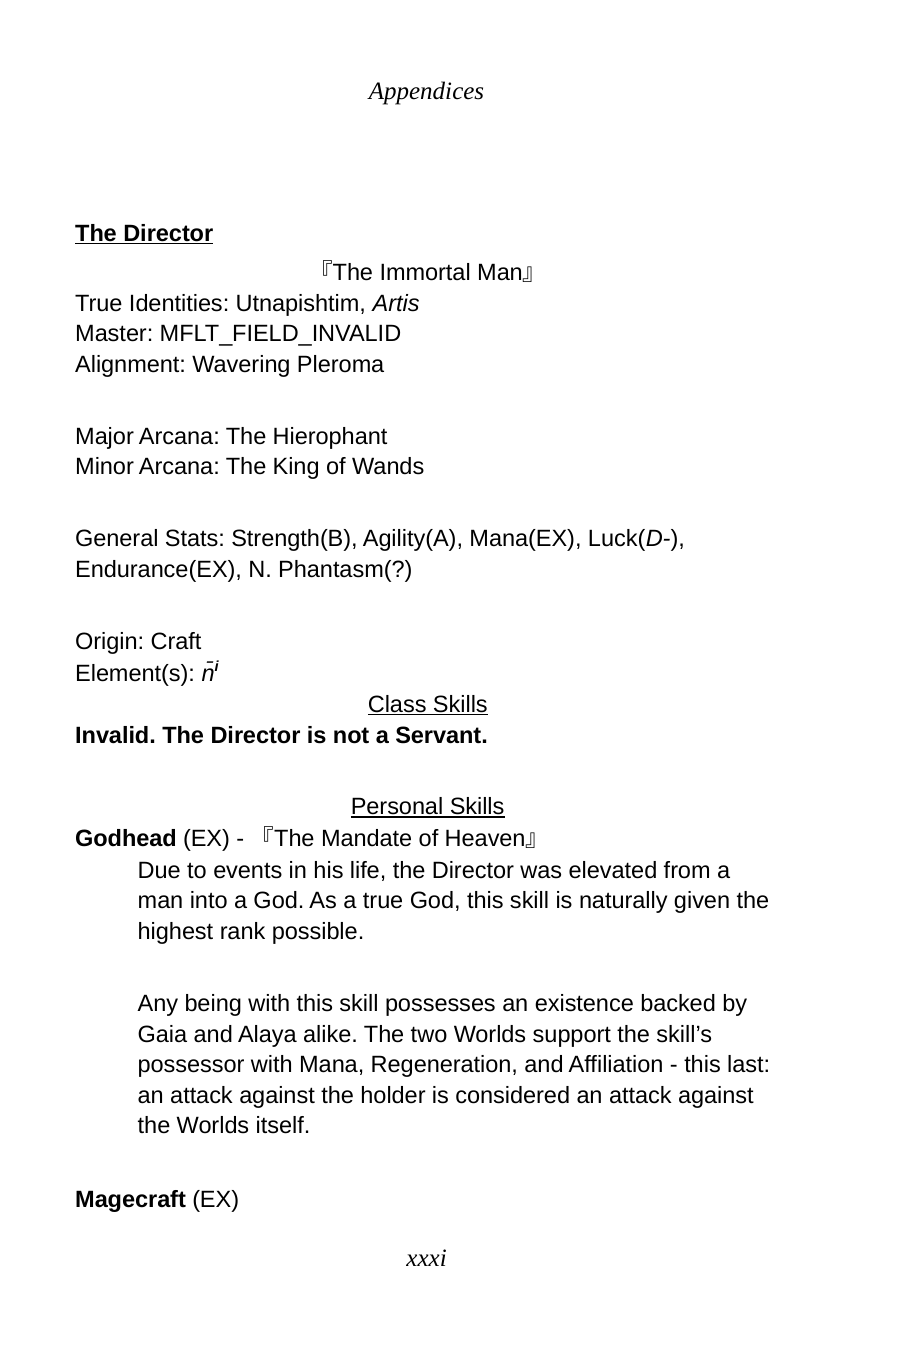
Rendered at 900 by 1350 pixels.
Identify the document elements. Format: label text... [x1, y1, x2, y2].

text Minor Arcana: The King of Wands [75, 453, 780, 479]
text Due to events in his life, the Director was elevated from a man into a God. As a true God, this skill is naturally given the highest rank possible. [137, 856, 780, 944]
text True Identities: Utnapishtim, Artis [75, 289, 780, 316]
text Class Skills [75, 690, 780, 717]
text Godhead (EX) - 『The Mandate of Heaven』 [75, 823, 780, 852]
text Element(s): n̄i [75, 658, 780, 686]
text 『The Immortal Man』 [75, 258, 780, 285]
text Alignment: Wavering Pleroma [75, 350, 780, 377]
text Master: MFLT_FIELD_INVALID [75, 319, 780, 346]
text Any being with this skill possesses an existence backed by Gaia and Alaya alike. The two Worlds support the skill’s possessor with Mana, Regeneration, and Affiliation - this last: an attack against the holder is considered an attack against the Worlds itself. [137, 989, 780, 1139]
text Magecraft (EX) [75, 1184, 780, 1212]
text Major Arcana: The Hierophant [75, 422, 780, 449]
text Personal Skills [75, 793, 780, 820]
text Invalid. The Director is not a Servant. [75, 721, 780, 748]
text General Stats: Strength(B), Agility(A), Mana(EX), Luck(D-), Endurance(EX), N. Phantasm(?) [75, 524, 780, 582]
text The Director [75, 219, 780, 246]
text Origin: Craft [75, 627, 780, 654]
